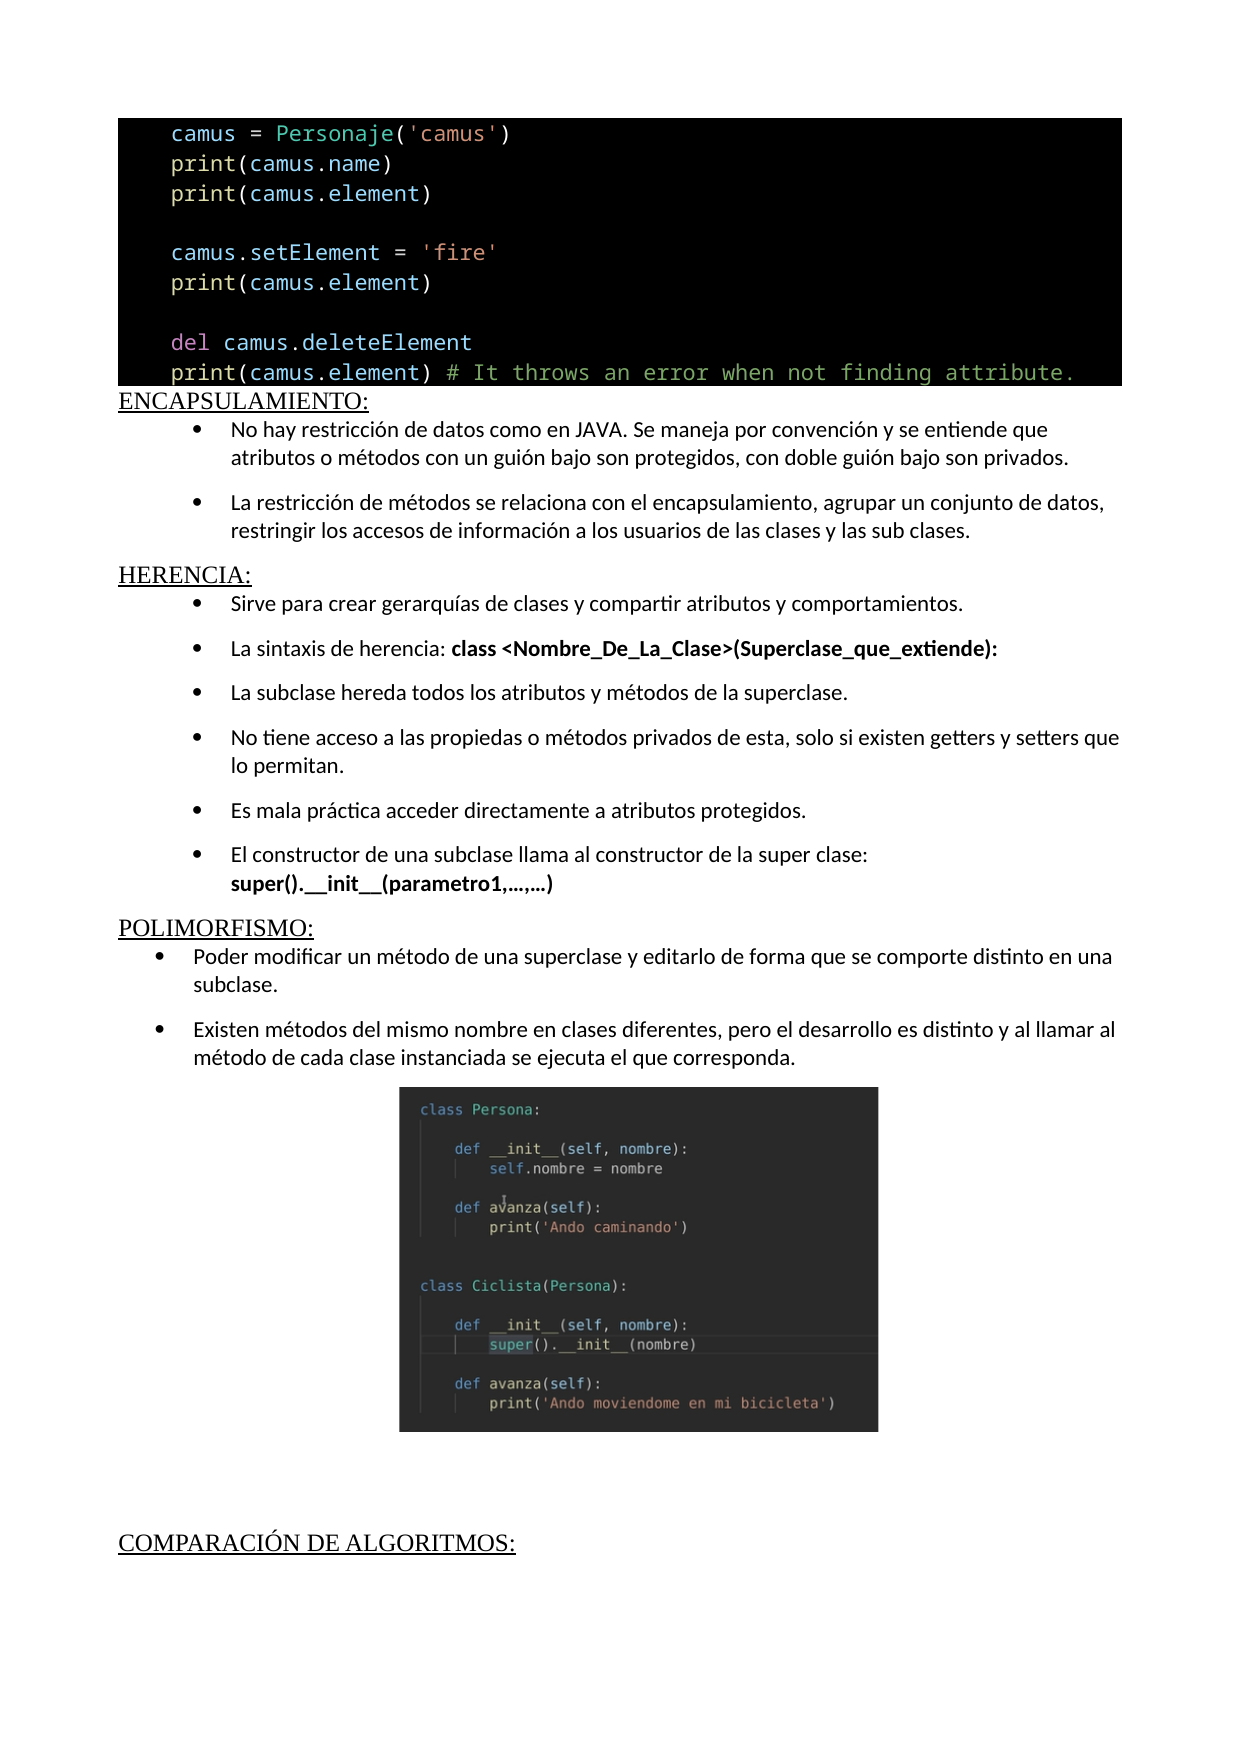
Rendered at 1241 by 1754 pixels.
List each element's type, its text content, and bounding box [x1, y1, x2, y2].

list El constructor de una subclase llama al constructor de la super clase: super().__init__(parametro1,…,…) [193, 841, 1122, 897]
text print(camus.element) # It throws an error when not finding attribute. [118, 356, 1122, 386]
list Es mala práctica acceder directamente a atributos protegidos. [193, 796, 1122, 824]
text print(camus.element) [118, 267, 1122, 297]
text camus.setElement = 'fire' [118, 237, 1122, 267]
list La subclase hereda todos los atributos y métodos de la superclase. [193, 678, 1122, 707]
list No hay restricción de datos como en JAVA. Se maneja por convención y se entiende que atributos o métodos con un guión bajo son protegidos, con doble guión bajo son privados. [193, 415, 1122, 471]
text COMPARACIÓN DE ALGORITMOS: [118, 1528, 1122, 1557]
text print(camus.element) [118, 178, 1122, 207]
text print(camus.name) [118, 148, 1122, 178]
list Poder modificar un método de una superclase y editarlo de forma que se comporte distinto en una subclase. [156, 942, 1122, 998]
list No tiene acceso a las propiedas o métodos privados de esta, solo si existen getters y setters que lo permitan. [193, 723, 1122, 779]
text HERENCIA: [118, 560, 1122, 589]
text camus = Personaje('camus') [118, 118, 1122, 148]
text ENCAPSULAMIENTO: [118, 386, 1122, 415]
list La sintaxis de herencia: class <Nombre_De_La_Clase>(Superclase_que_extiende): [193, 634, 1122, 662]
list Sirve para crear gerarquías de clases y compartir atributos y comportamientos. [193, 589, 1122, 617]
text del camus.deleteElement [118, 327, 1122, 356]
list La restricción de métodos se relaciona con el encapsulamiento, agrupar un conjunto de datos, restringir los accesos de información a los usuarios de las clases y las sub clases. [193, 488, 1122, 544]
list Existen métodos del mismo nombre en clases diferentes, pero el desarrollo es distinto y al llamar al método de cada clase instanciada se ejecuta el que corresponda. [156, 1015, 1122, 1071]
text POLIMORFISMO: [118, 913, 1122, 942]
